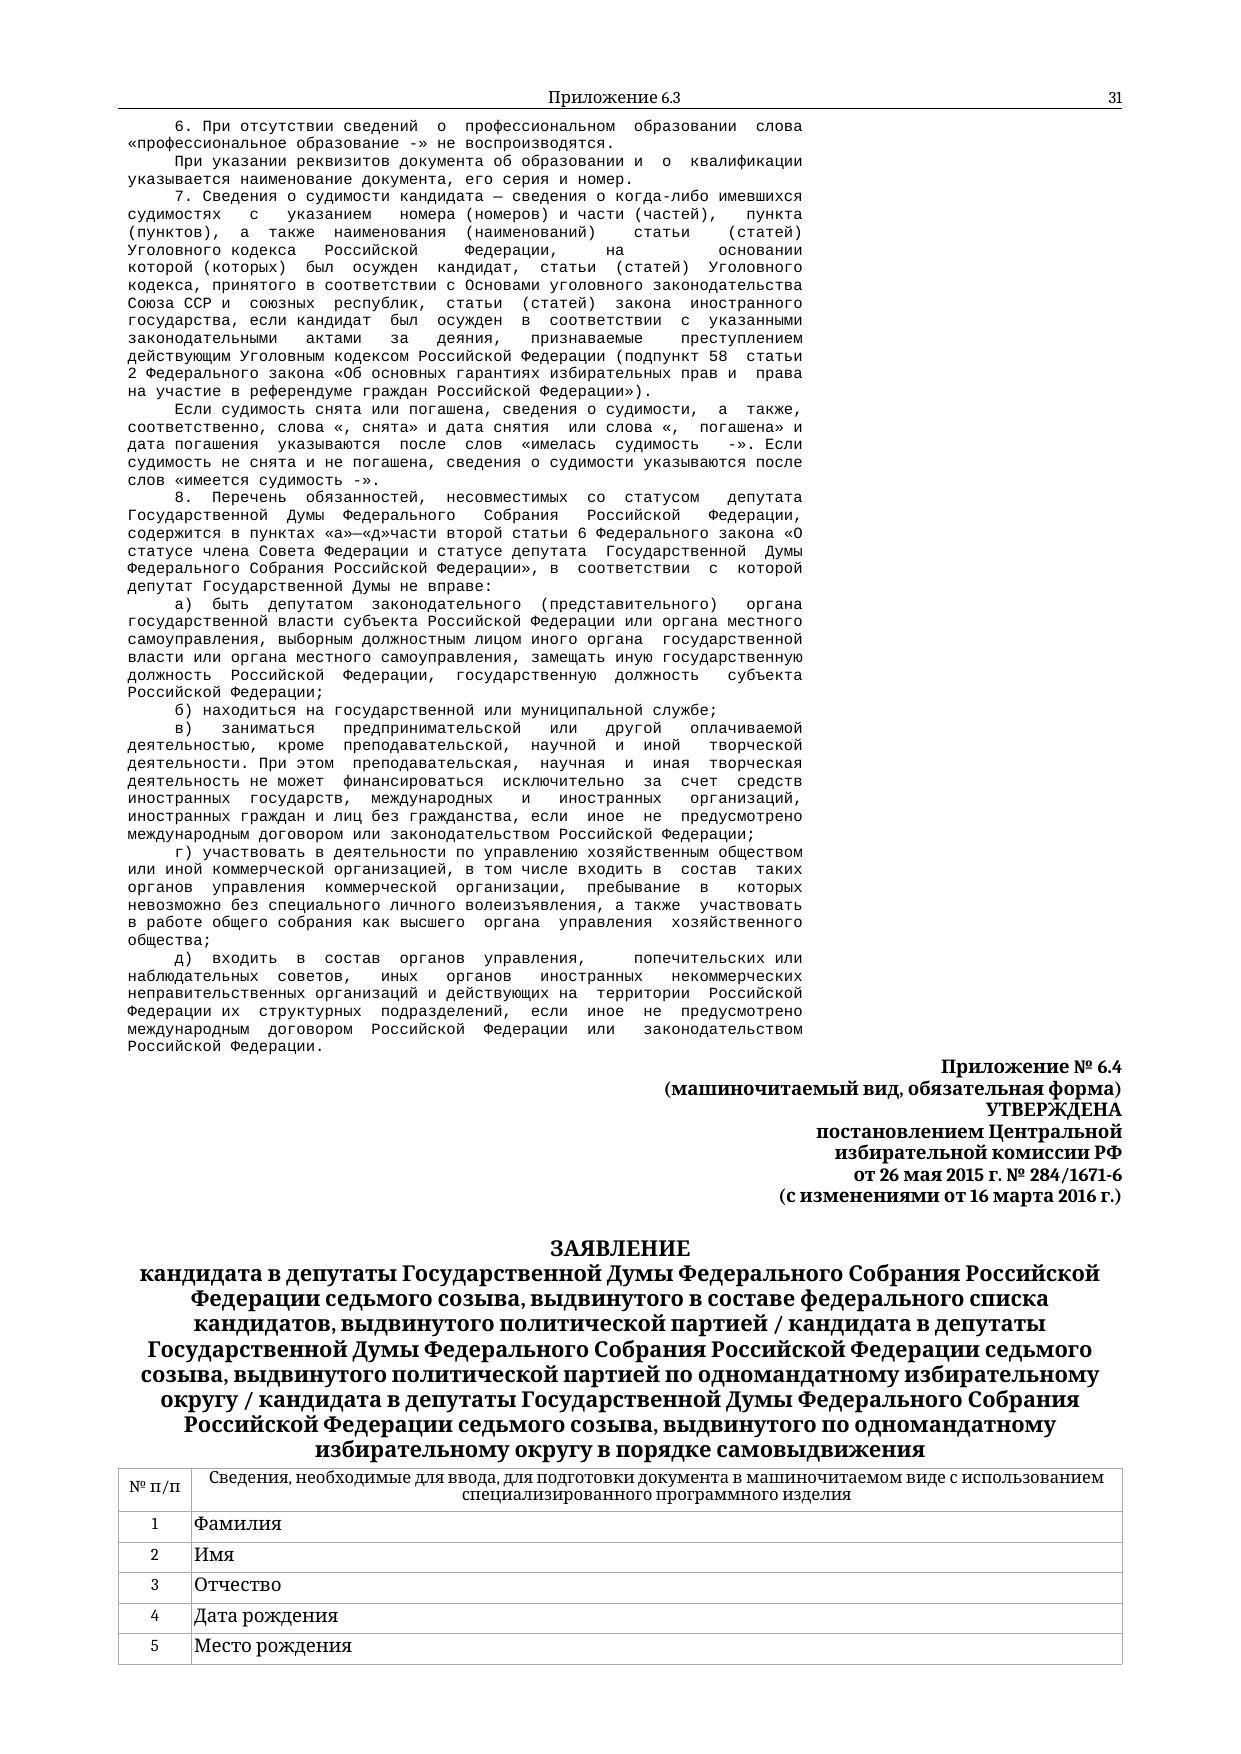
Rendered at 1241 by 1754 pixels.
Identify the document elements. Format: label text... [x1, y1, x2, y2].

table_header Сведения, необходимые для ввода, для подготовки документа в машиночитаемом виде с использованием специализированного программного изделия [192, 1469, 1122, 1511]
text 8. Перечень обязанностей, несовместимых со статусом депутата [118, 490, 1122, 508]
text При указании реквизитов документа об образовании и о квалификации [118, 153, 1122, 171]
text депутат Государственной Думы не вправе: [118, 578, 1122, 596]
text Российской Федерации. [118, 1039, 1122, 1057]
text кодекса, принятого в соответствии с Основами уголовного законодательства [118, 277, 1122, 295]
text наблюдательных советов, иных органов иностранных некоммерческих [118, 968, 1122, 986]
text Если судимость снята или погашена, сведения о судимости, а также, [118, 401, 1122, 419]
text должность Российской Федерации, государственную должность субъекта [118, 667, 1122, 685]
text которой (которых) был осужден кандидат, статьи (статей) Уголовного [118, 260, 1122, 277]
text иностранных граждан и лиц без гражданства, если иное не предусмотрено [118, 809, 1122, 826]
text указывается наименование документа, его серия и номер. [118, 171, 1122, 189]
text судимость не снята и не погашена, сведения о судимости указываются после [118, 454, 1122, 472]
text в работе общего собрания как высшего органа управления хозяйственного [118, 915, 1122, 933]
table_cell Дата рождения [192, 1604, 1122, 1633]
text (пунктов), а также наименования (наименований) статьи (статей) [118, 224, 1122, 242]
table_cell Место рождения [192, 1634, 1122, 1664]
table_cell 1 [119, 1512, 191, 1542]
text деятельностью, кроме преподавательской, научной и иной творческой [118, 738, 1122, 756]
text статусе члена Совета Федерации и статусе депутата Государственной Думы [118, 543, 1122, 561]
table_cell 5 [119, 1634, 191, 1664]
text содержится в пунктах «а»—«д»части второй статьи 6 Федерального закона «О [118, 525, 1122, 543]
table_cell 3 [119, 1573, 191, 1603]
text деятельность не может финансироваться исключительно за счет средств [118, 773, 1122, 791]
text самоуправления, выборным должностным лицом иного органа государственной [118, 632, 1122, 649]
table_cell 2 [119, 1543, 191, 1572]
text судимостях с указанием номера (номеров) и части (частей), пункта [118, 207, 1122, 224]
table_cell 4 [119, 1604, 191, 1633]
text Российской Федерации; [118, 685, 1122, 702]
text или иной коммерческой организацией, в том числе входить в состав таких [118, 862, 1122, 879]
text Уголовного кодекса Российской Федерации, на основании [118, 242, 1122, 260]
text неправительственных организаций и действующих на территории Российской [118, 986, 1122, 1003]
subtitle ЗАЯВЛЕНИЕ кандидата в депутаты Государственной Думы Федерального Собрания Российской Федерации седьмого созыва, выдвинутого в составе федерального списка кандидатов, выдвинутого политической партией / кандидата в депутаты Государственной Думы Федерального Собрания Российской Федерации седьмого созыва, выдвинутого политической партией по одномандатному избирательному округу / кандидата в депутаты Государственной Думы Федерального Собрания Российской Федерации седьмого созыва, выдвинутого по одномандатному избирательному округу в порядке самовыдвижения [118, 1236, 1122, 1463]
text законодательными актами за деяния, признаваемые преступлением [118, 331, 1122, 348]
text международным договором Российской Федерации или законодательством [118, 1021, 1122, 1039]
text деятельности. При этом преподавательская, научная и иная творческая [118, 756, 1122, 773]
text Государственной Думы Федерального Собрания Российской Федерации, [118, 508, 1122, 525]
text государства, если кандидат был осужден в соответствии с указанными [118, 313, 1122, 331]
text д) входить в состав органов управления, попечительских или [118, 950, 1122, 968]
text Приложение № 6.4 (машиночитаемый вид, обязательная форма) УТВЕРЖДЕНА постановлением Центральной избирательной комиссии РФ от 26 мая 2015 г. № 284/1671-6 (с изменениями от 16 марта 2016 г.) [118, 1057, 1122, 1207]
text власти или органа местного самоуправления, замещать иную государственную [118, 649, 1122, 667]
text «профессиональное образование -» не воспроизводятся. [118, 136, 1122, 153]
text 7. Сведения о судимости кандидата — сведения о когда-либо имевшихся [118, 189, 1122, 207]
text слов «имеется судимость -». [118, 472, 1122, 490]
text Союза ССР и союзных республик, статьи (статей) закона иностранного [118, 295, 1122, 313]
text дата погашения указываются после слов «имелась судимость -». Если [118, 437, 1122, 454]
text иностранных государств, международных и иностранных организаций, [118, 791, 1122, 809]
table_cell Фамилия [192, 1512, 1122, 1542]
text б) находиться на государственной или муниципальной службе; [118, 702, 1122, 720]
text 6. При отсутствии сведений о профессиональном образовании слова [118, 118, 1122, 136]
text на участие в референдуме граждан Российской Федерации»). [118, 384, 1122, 401]
text международным договором или законодательством Российской Федерации; [118, 826, 1122, 844]
text государственной власти субъекта Российской Федерации или органа местного [118, 614, 1122, 632]
table_cell Отчество [192, 1573, 1122, 1603]
text невозможно без специального личного волеизъявления, а также участвовать [118, 897, 1122, 915]
table_cell Имя [192, 1543, 1122, 1572]
text Федерации их структурных подразделений, если иное не предусмотрено [118, 1003, 1122, 1021]
text в) заниматься предпринимательской или другой оплачиваемой [118, 720, 1122, 738]
text общества; [118, 933, 1122, 950]
text Федерального Собрания Российской Федерации», в соответствии с которой [118, 561, 1122, 578]
text органов управления коммерческой организации, пребывание в которых [118, 879, 1122, 897]
text 2 Федерального закона «Об основных гарантиях избирательных прав и права [118, 366, 1122, 384]
table_header № п/п [119, 1469, 191, 1511]
text а) быть депутатом законодательного (представительного) органа [118, 596, 1122, 614]
text г) участвовать в деятельности по управлению хозяйственным обществом [118, 844, 1122, 862]
text соответственно, слова «, снята» и дата снятия или слова «, погашена» и [118, 419, 1122, 437]
text действующим Уголовным кодексом Российской Федерации (подпункт 58 статьи [118, 348, 1122, 366]
